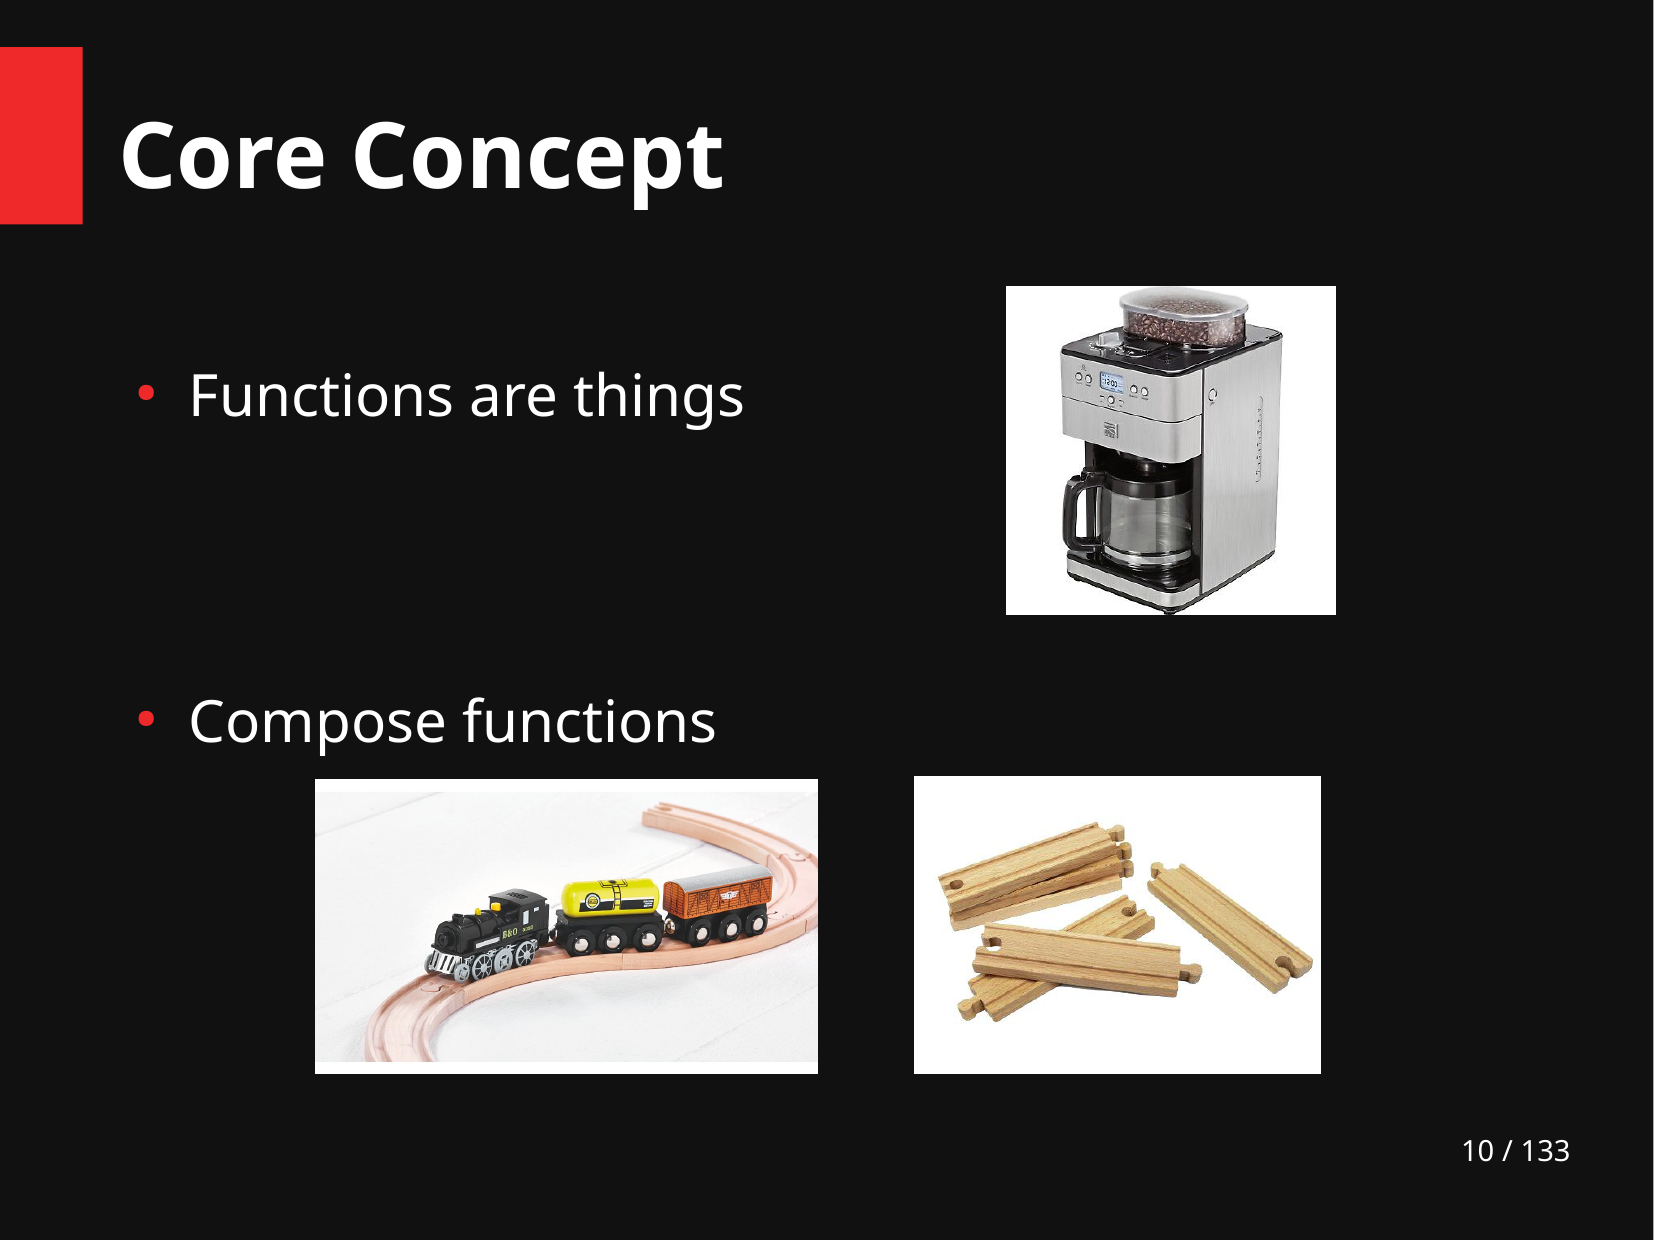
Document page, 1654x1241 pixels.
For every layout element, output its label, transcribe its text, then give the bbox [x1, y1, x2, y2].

picture [315, 779, 818, 1074]
picture [1006, 286, 1336, 616]
picture [914, 776, 1321, 1074]
title Core Concept [118, 49, 1571, 257]
list Functions are things Compose functions [118, 354, 1536, 1074]
